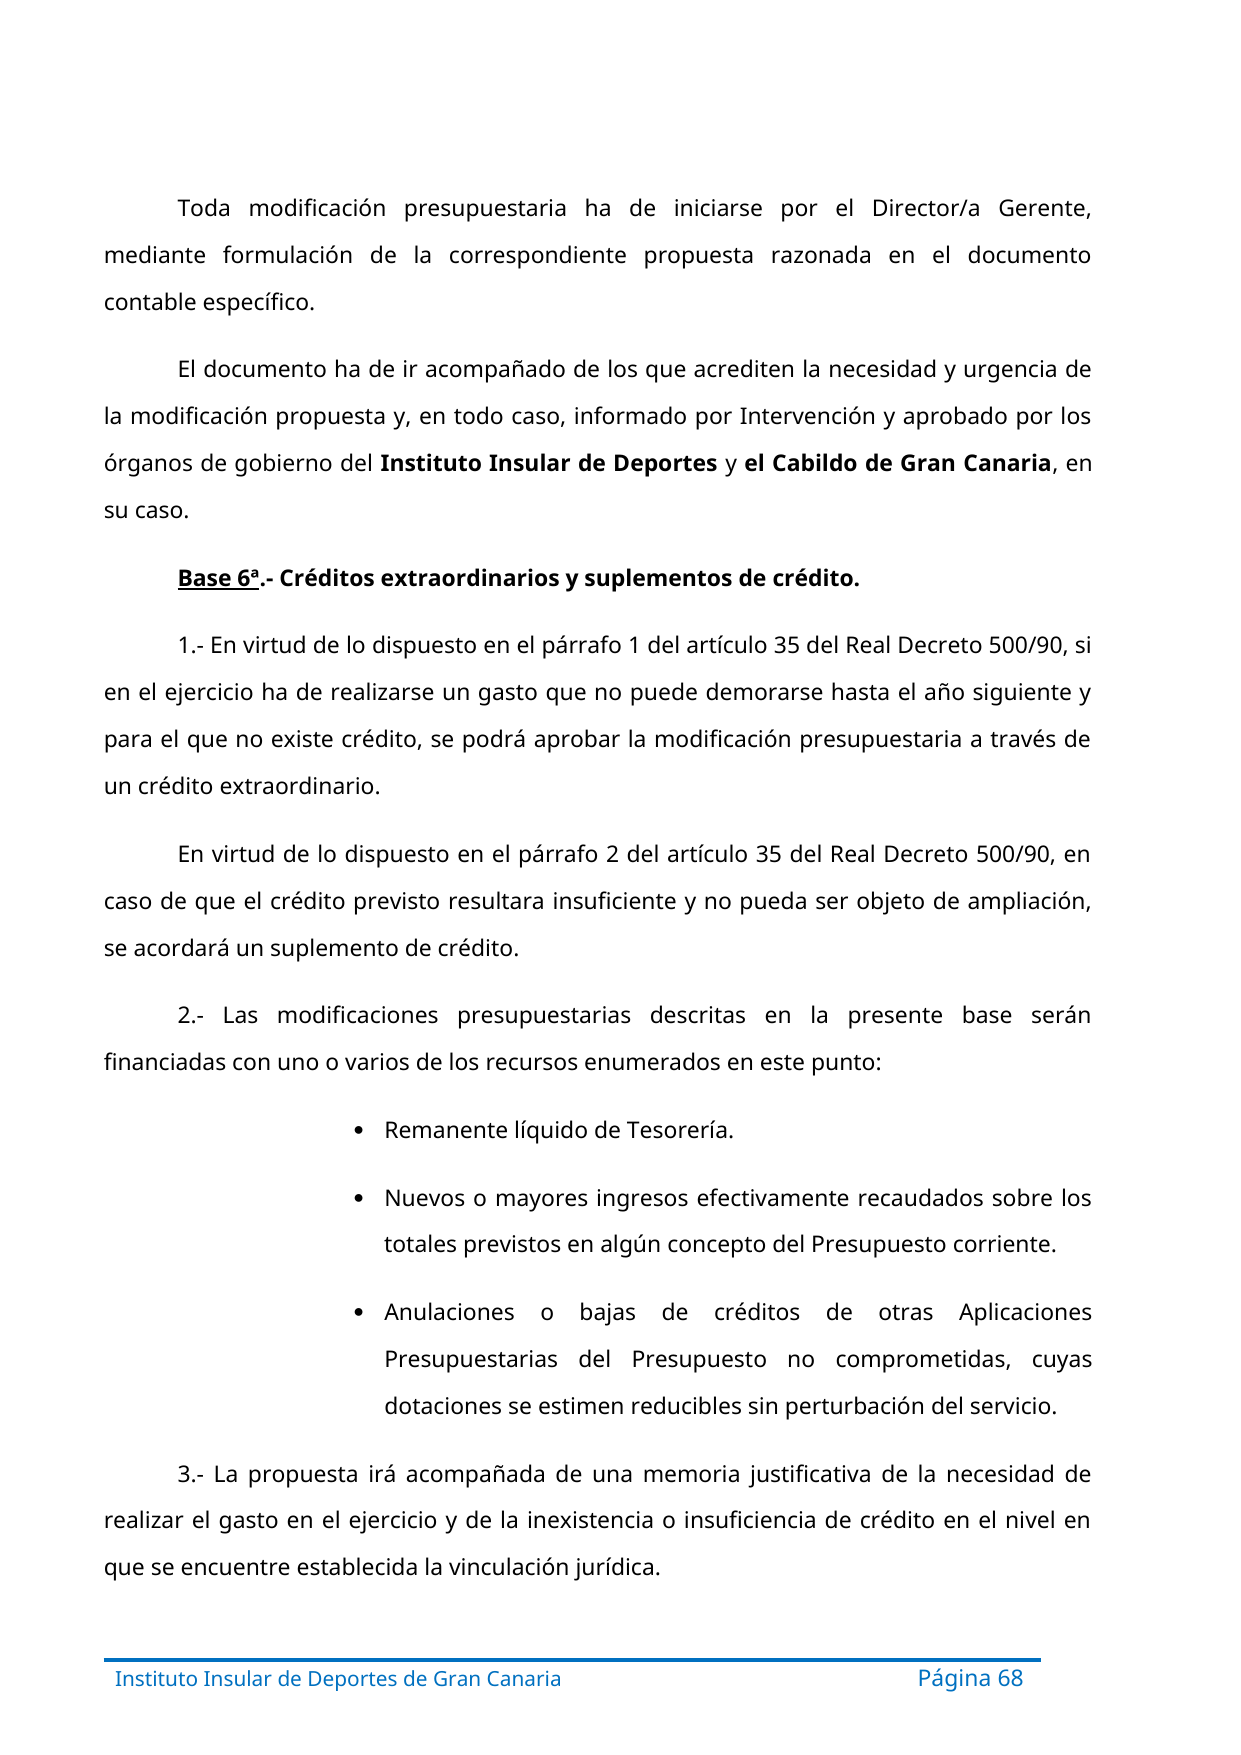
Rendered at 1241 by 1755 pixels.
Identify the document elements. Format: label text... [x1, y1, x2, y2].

text Base 6ª.- Créditos extraordinarios y suplementos de crédito. [103, 562, 1093, 593]
text 1.- En virtud de lo dispuesto en el párrafo 1 del artículo 35 del Real Decreto 500/90, si en el ejercicio ha de realizarse un gasto que no puede demorarse hasta el año siguiente y para el que no existe crédito, se podrá aprobar la modificación presupuestaria a través de un crédito extraordinario. [103, 629, 1093, 801]
text 2.- Las modificaciones presupuestarias descritas en la presente base serán financiadas con uno o varios de los recursos enumerados en este punto: [103, 999, 1093, 1077]
text 3.- La propuesta irá acompañada de una memoria justificativa de la necesidad de realizar el gasto en el ejercicio y de la inexistencia o insuficiencia de crédito en el nivel en que se encuentre establecida la vinculación jurídica. [103, 1458, 1093, 1583]
list Remanente líquido de Tesorería. [281, 1114, 1093, 1145]
text En virtud de lo dispuesto en el párrafo 2 del artículo 35 del Real Decreto 500/90, en caso de que el crédito previsto resultara insuficiente y no pueda ser objeto de ampliación, se acordará un suplemento de crédito. [103, 838, 1093, 963]
text Toda modificación presupuestaria ha de iniciarse por el Director/a Gerente, mediante formulación de la correspondiente propuesta razonada en el documento contable específico. [103, 192, 1093, 317]
list Nuevos o mayores ingresos efectivamente recaudados sobre los totales previstos en algún concepto del Presupuesto corriente. [354, 1182, 1093, 1260]
list Anulaciones o bajas de créditos de otras Aplicaciones Presupuestarias del Presupuesto no comprometidas, cuyas dotaciones se estimen reducibles sin perturbación del servicio. [354, 1296, 1093, 1421]
text El documento ha de ir acompañado de los que acrediten la necesidad y urgencia de la modificación propuesta y, en todo caso, informado por Intervención y aprobado por los órganos de gobierno del Instituto Insular de Deportes y el Cabildo de Gran Canaria, en su caso. [103, 353, 1093, 525]
